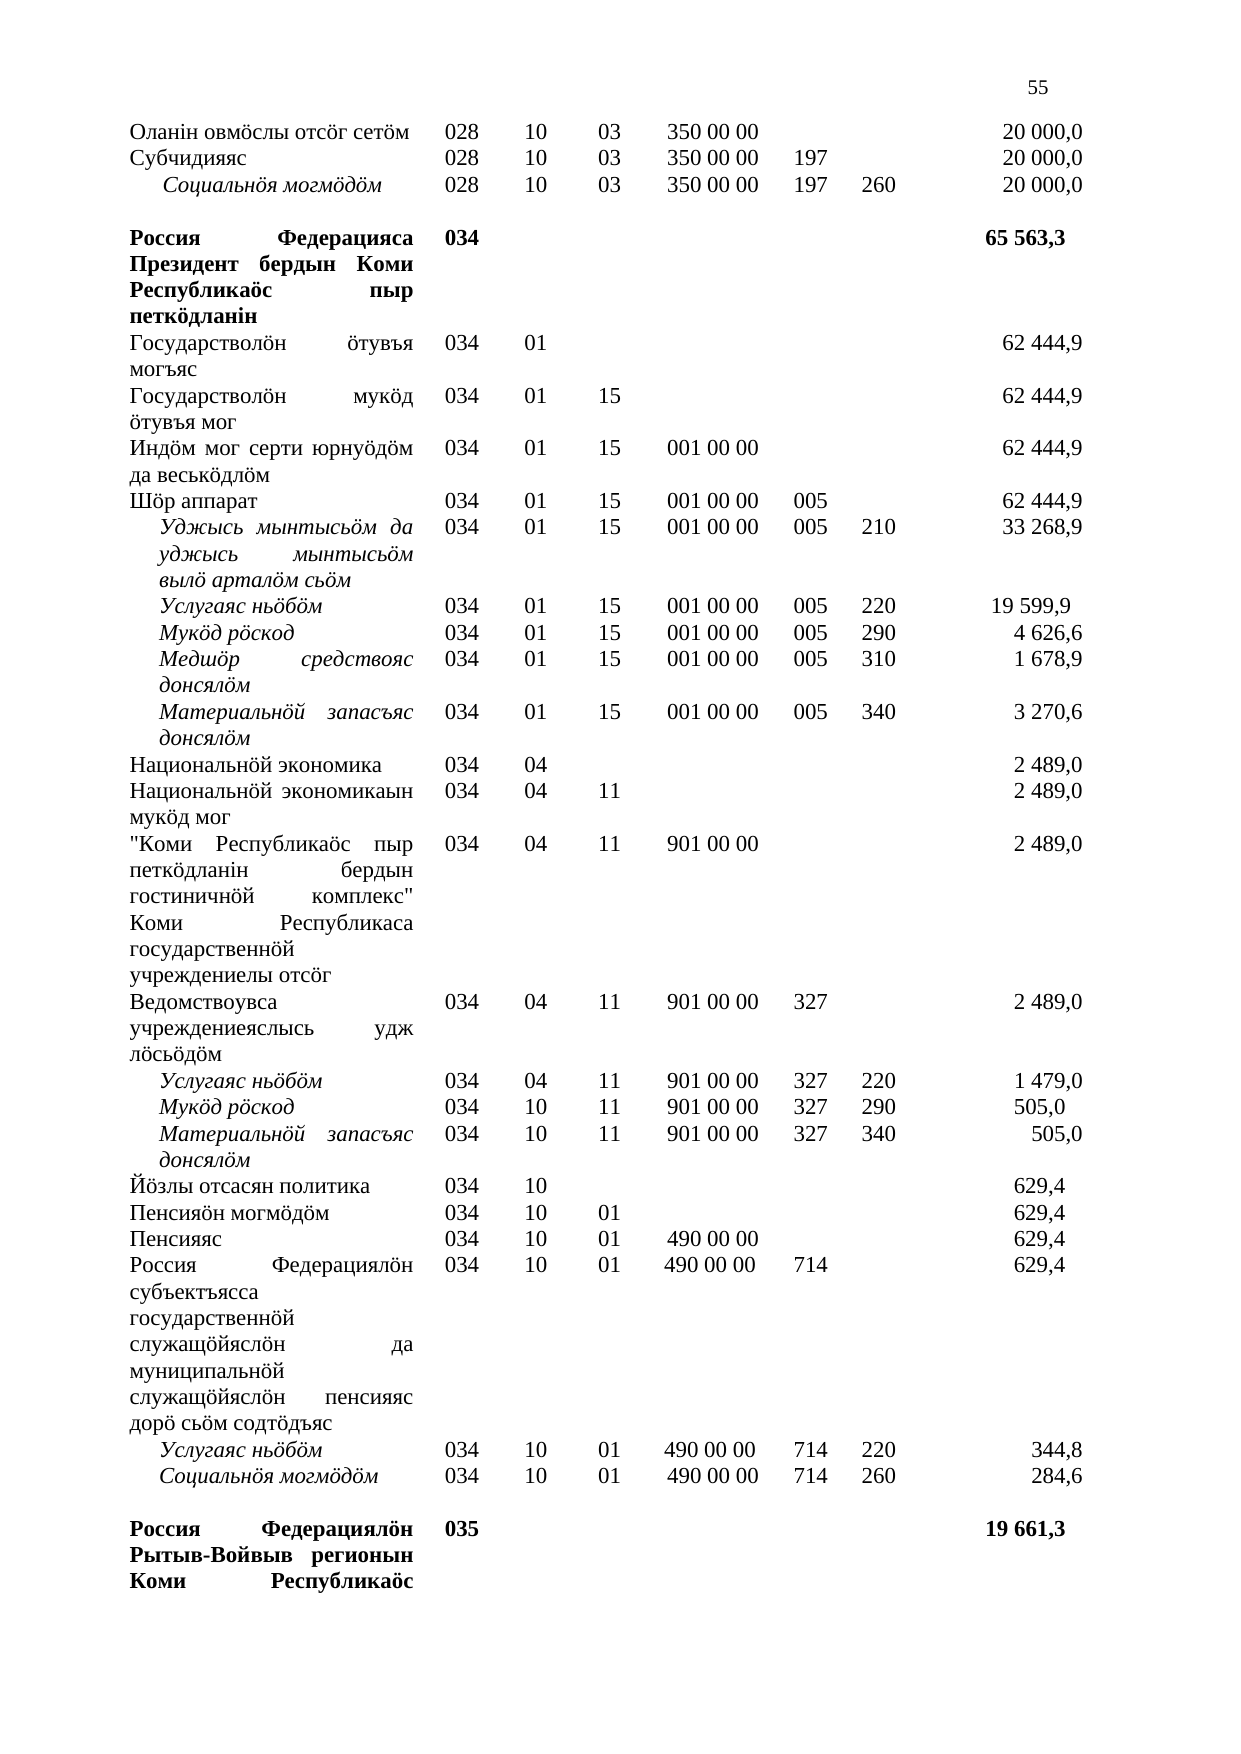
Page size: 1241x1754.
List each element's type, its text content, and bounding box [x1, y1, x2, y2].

table_cell 005 [779, 514, 842, 592]
table_cell 028 [425, 118, 498, 144]
table_cell [779, 777, 842, 830]
table_cell 04 [499, 1067, 572, 1093]
table_cell 01 [499, 698, 572, 751]
table_cell [779, 1515, 842, 1594]
table_cell [779, 1489, 842, 1515]
table_cell [842, 382, 916, 434]
table_cell [779, 751, 842, 777]
table_cell 260 [842, 1462, 916, 1488]
table_cell 490 00 00 [646, 1251, 779, 1436]
table_cell 001 00 00 [646, 619, 779, 645]
table_cell 284,6 [916, 1462, 1094, 1488]
table_cell 04 [499, 751, 572, 777]
table_cell 2 489,0 [916, 751, 1094, 777]
table_cell 10 [499, 1199, 572, 1225]
table_cell 290 [842, 619, 916, 645]
table_cell 197 [779, 145, 842, 171]
table_cell [916, 197, 1094, 223]
table_cell Россия Федерациялöн Рытыв-Войвыв регионын Коми Республикаöс [118, 1515, 425, 1594]
table_cell 1 678,9 [916, 645, 1094, 698]
table_cell 005 [779, 619, 842, 645]
table_cell 001 00 00 [646, 698, 779, 751]
table_cell 629,4 [916, 1172, 1094, 1199]
table_cell [646, 1199, 779, 1225]
table_cell 327 [779, 988, 842, 1067]
table_cell 327 [779, 1120, 842, 1172]
table_cell 034 [425, 329, 498, 382]
table_cell [646, 382, 779, 434]
table_cell 034 [425, 1251, 498, 1436]
table_cell 01 [573, 1225, 646, 1251]
table_cell 034 [425, 1120, 498, 1172]
table_cell 714 [779, 1251, 842, 1436]
table_cell [842, 197, 916, 223]
table_cell 034 [425, 645, 498, 698]
table_cell [842, 988, 916, 1067]
table_cell 290 [842, 1093, 916, 1119]
table_cell 034 [425, 830, 498, 988]
table_cell 197 [779, 171, 842, 197]
table_cell 340 [842, 1120, 916, 1172]
table_cell [842, 1251, 916, 1436]
table_cell [646, 751, 779, 777]
table_cell [573, 1172, 646, 1199]
table_cell 01 [499, 514, 572, 592]
table_cell 10 [499, 118, 572, 144]
table_cell Мукöд рöскод [118, 619, 425, 645]
table_cell [842, 224, 916, 329]
table_cell 490 00 00 [646, 1225, 779, 1251]
table_cell 001 00 00 [646, 645, 779, 698]
table_cell 2 489,0 [916, 830, 1094, 988]
table_cell [573, 224, 646, 329]
table_cell 034 [425, 698, 498, 751]
table_cell 15 [573, 382, 646, 434]
table_cell 10 [499, 1462, 572, 1488]
table_cell 10 [499, 1436, 572, 1462]
table_cell 034 [425, 434, 498, 487]
table_cell 01 [573, 1436, 646, 1462]
table_cell [842, 777, 916, 830]
table_cell 028 [425, 171, 498, 197]
table_cell 11 [573, 830, 646, 988]
table_cell 19 599,9 [916, 593, 1094, 619]
table_cell [118, 1489, 425, 1515]
table_cell Материальнöй запасъяс донсялöм [118, 1120, 425, 1172]
table_cell 3 270,6 [916, 698, 1094, 751]
table_cell 10 [499, 1093, 572, 1119]
table_cell [573, 1515, 646, 1594]
table_cell [842, 1172, 916, 1199]
table_cell 11 [573, 1093, 646, 1119]
table_cell Ведомствоувса учреждениеяслысь удж лöсьöдöм [118, 988, 425, 1067]
table_cell 034 [425, 619, 498, 645]
table_cell 04 [499, 988, 572, 1067]
table_cell [779, 1172, 842, 1199]
table_cell [118, 197, 425, 223]
table_cell 03 [573, 171, 646, 197]
table_cell [573, 751, 646, 777]
table_cell 350 00 00 [646, 145, 779, 171]
table_cell [842, 830, 916, 988]
table_cell Государстволöн öтувъя могъяс [118, 329, 425, 382]
table_cell 10 [499, 1251, 572, 1436]
table_cell 01 [573, 1462, 646, 1488]
table_cell Пенсияöн могмöдöм [118, 1199, 425, 1225]
table_cell [646, 1515, 779, 1594]
table_cell 034 [425, 777, 498, 830]
table_cell 2 489,0 [916, 777, 1094, 830]
table_cell [425, 1489, 498, 1515]
table_cell 327 [779, 1067, 842, 1093]
table_cell [842, 1225, 916, 1251]
table_cell 714 [779, 1436, 842, 1462]
table_cell 034 [425, 487, 498, 513]
table_cell 901 00 00 [646, 1067, 779, 1093]
table_cell 1 479,0 [916, 1067, 1094, 1093]
table_cell [916, 1489, 1094, 1515]
table_cell 62 444,9 [916, 434, 1094, 487]
table_cell 490 00 00 [646, 1436, 779, 1462]
table_cell 505,0 [916, 1120, 1094, 1172]
table_cell 901 00 00 [646, 1120, 779, 1172]
table_cell 01 [499, 645, 572, 698]
table_cell [499, 1515, 572, 1594]
table_cell 4 626,6 [916, 619, 1094, 645]
table_cell 15 [573, 645, 646, 698]
table_cell 034 [425, 514, 498, 592]
table_cell 10 [499, 1172, 572, 1199]
table_cell [779, 224, 842, 329]
table_cell [779, 1225, 842, 1251]
table_cell 01 [499, 593, 572, 619]
table_cell [779, 830, 842, 988]
table_cell [779, 1199, 842, 1225]
table_cell 629,4 [916, 1251, 1094, 1436]
table_cell 11 [573, 1067, 646, 1093]
table_cell 001 00 00 [646, 514, 779, 592]
table_cell 035 [425, 1515, 498, 1594]
table_cell 11 [573, 1120, 646, 1172]
table_cell [779, 197, 842, 223]
table_cell Национальнöй экономикаын мукöд мог [118, 777, 425, 830]
table_cell 901 00 00 [646, 830, 779, 988]
table_cell 11 [573, 777, 646, 830]
table_cell 10 [499, 171, 572, 197]
table_cell 629,4 [916, 1199, 1094, 1225]
table_cell 005 [779, 593, 842, 619]
table_cell Индöм мог серти юрнуöдöм да веськöдлöм [118, 434, 425, 487]
table_cell Материальнöй запасъяс донсялöм [118, 698, 425, 751]
table_cell [573, 329, 646, 382]
table_cell [842, 1515, 916, 1594]
table_cell 62 444,9 [916, 487, 1094, 513]
table_cell [842, 118, 916, 144]
table_cell 505,0 [916, 1093, 1094, 1119]
table_cell 005 [779, 487, 842, 513]
table_cell [779, 382, 842, 434]
table_cell 034 [425, 988, 498, 1067]
table_cell 11 [573, 988, 646, 1067]
table_cell 03 [573, 145, 646, 171]
table_cell Услугаяс ньöбöм [118, 1436, 425, 1462]
table_cell 04 [499, 830, 572, 988]
table_cell 20 000,0 [916, 118, 1094, 144]
table_cell Медшöр средствояс донсялöм [118, 645, 425, 698]
table_cell 034 [425, 1067, 498, 1093]
table_cell Шöр аппарат [118, 487, 425, 513]
table_cell 20 000,0 [916, 145, 1094, 171]
table_cell [779, 329, 842, 382]
table_cell 62 444,9 [916, 329, 1094, 382]
table_cell 01 [499, 487, 572, 513]
table_cell Йöзлы отсасян политика [118, 1172, 425, 1199]
table_cell 04 [499, 777, 572, 830]
table_cell 19 661,3 [916, 1515, 1094, 1594]
table_cell 350 00 00 [646, 118, 779, 144]
table_cell Услугаяс ньöбöм [118, 1067, 425, 1093]
table_cell 01 [499, 382, 572, 434]
table_cell 327 [779, 1093, 842, 1119]
table_cell 034 [425, 1199, 498, 1225]
table_cell [646, 224, 779, 329]
table_cell 034 [425, 593, 498, 619]
table_cell Услугаяс ньöбöм [118, 593, 425, 619]
table_cell [842, 145, 916, 171]
table_cell 62 444,9 [916, 382, 1094, 434]
table_cell 034 [425, 1225, 498, 1251]
table_cell Национальнöй экономика [118, 751, 425, 777]
table_cell 490 00 00 [646, 1462, 779, 1488]
table_cell 210 [842, 514, 916, 592]
table_cell 005 [779, 645, 842, 698]
table_cell [842, 434, 916, 487]
table_cell 001 00 00 [646, 487, 779, 513]
table_cell Россия Федерациялöн субъектъясса государственнöй служащöйяслöн да муниципальнöй служащöйяслöн пенсияяс дорö сьöм сод­тöдъяс [118, 1251, 425, 1436]
table_cell 01 [499, 434, 572, 487]
table_cell Оланін овмöслы отсöг сетöм [118, 118, 425, 144]
table_cell 310 [842, 645, 916, 698]
table_cell 005 [779, 698, 842, 751]
table_cell 028 [425, 145, 498, 171]
table_cell 15 [573, 434, 646, 487]
table_cell 220 [842, 1067, 916, 1093]
table_cell 034 [425, 751, 498, 777]
table_cell 350 00 00 [646, 171, 779, 197]
table_cell 15 [573, 593, 646, 619]
table_cell Социальнöя могмöдöм [118, 171, 425, 197]
table_cell 15 [573, 514, 646, 592]
table_cell Уджысь мынтысьöм да уджысь мынтысьöм вылö арталöм сьöм [118, 514, 425, 592]
table_cell 03 [573, 118, 646, 144]
table_cell 65 563,3 [916, 224, 1094, 329]
table_cell 034 [425, 1462, 498, 1488]
table_cell [499, 224, 572, 329]
table_cell 340 [842, 698, 916, 751]
table_cell [646, 1172, 779, 1199]
table_cell 034 [425, 224, 498, 329]
table_cell 034 [425, 382, 498, 434]
table_cell [499, 1489, 572, 1515]
table_cell 10 [499, 1225, 572, 1251]
table_cell [842, 329, 916, 382]
table_cell 15 [573, 698, 646, 751]
table_cell Субчидияяс [118, 145, 425, 171]
table_cell [573, 1489, 646, 1515]
table_cell Пенсияяс [118, 1225, 425, 1251]
table_cell Россия Федерацияса Президент бердын Коми Республикаöс пыр петкöдланiн [118, 224, 425, 329]
table_cell [646, 1489, 779, 1515]
table_cell 901 00 00 [646, 1093, 779, 1119]
table_cell [573, 197, 646, 223]
table_cell 034 [425, 1172, 498, 1199]
table_cell 15 [573, 487, 646, 513]
table_cell 901 00 00 [646, 988, 779, 1067]
table_cell 344,8 [916, 1436, 1094, 1462]
table_cell 220 [842, 593, 916, 619]
table_cell Государстволöн мукöд öтувъя мог [118, 382, 425, 434]
table_cell [425, 197, 498, 223]
table_cell 260 [842, 171, 916, 197]
table_cell [842, 1489, 916, 1515]
table_cell [646, 197, 779, 223]
table_cell 714 [779, 1462, 842, 1488]
table_cell [646, 777, 779, 830]
table_cell 10 [499, 1120, 572, 1172]
table_cell [499, 197, 572, 223]
table_cell [842, 751, 916, 777]
table_cell 01 [573, 1251, 646, 1436]
table_cell 01 [499, 619, 572, 645]
table_cell 001 00 00 [646, 593, 779, 619]
table_cell 33 268,9 [916, 514, 1094, 592]
table_cell 220 [842, 1436, 916, 1462]
table_cell [842, 1199, 916, 1225]
table_cell Мукöд рöскод [118, 1093, 425, 1119]
table_cell [646, 329, 779, 382]
table_cell 01 [499, 329, 572, 382]
table_cell 001 00 00 [646, 434, 779, 487]
table_cell 20 000,0 [916, 171, 1094, 197]
table_cell [779, 434, 842, 487]
table_cell 034 [425, 1436, 498, 1462]
table_cell [779, 118, 842, 144]
table_cell 10 [499, 145, 572, 171]
table_cell 629,4 [916, 1225, 1094, 1251]
table_cell "Коми Республикаöс пыр петкöдланiн бердын гостиничнöй комплекс" Коми Республикаса государственнöй учреждениелы отсöг [118, 830, 425, 988]
table_cell 2 489,0 [916, 988, 1094, 1067]
table_cell 034 [425, 1093, 498, 1119]
table_cell 01 [573, 1199, 646, 1225]
table_cell Социальнöя могмöдöм [118, 1462, 425, 1488]
table_cell [842, 487, 916, 513]
table_cell 15 [573, 619, 646, 645]
